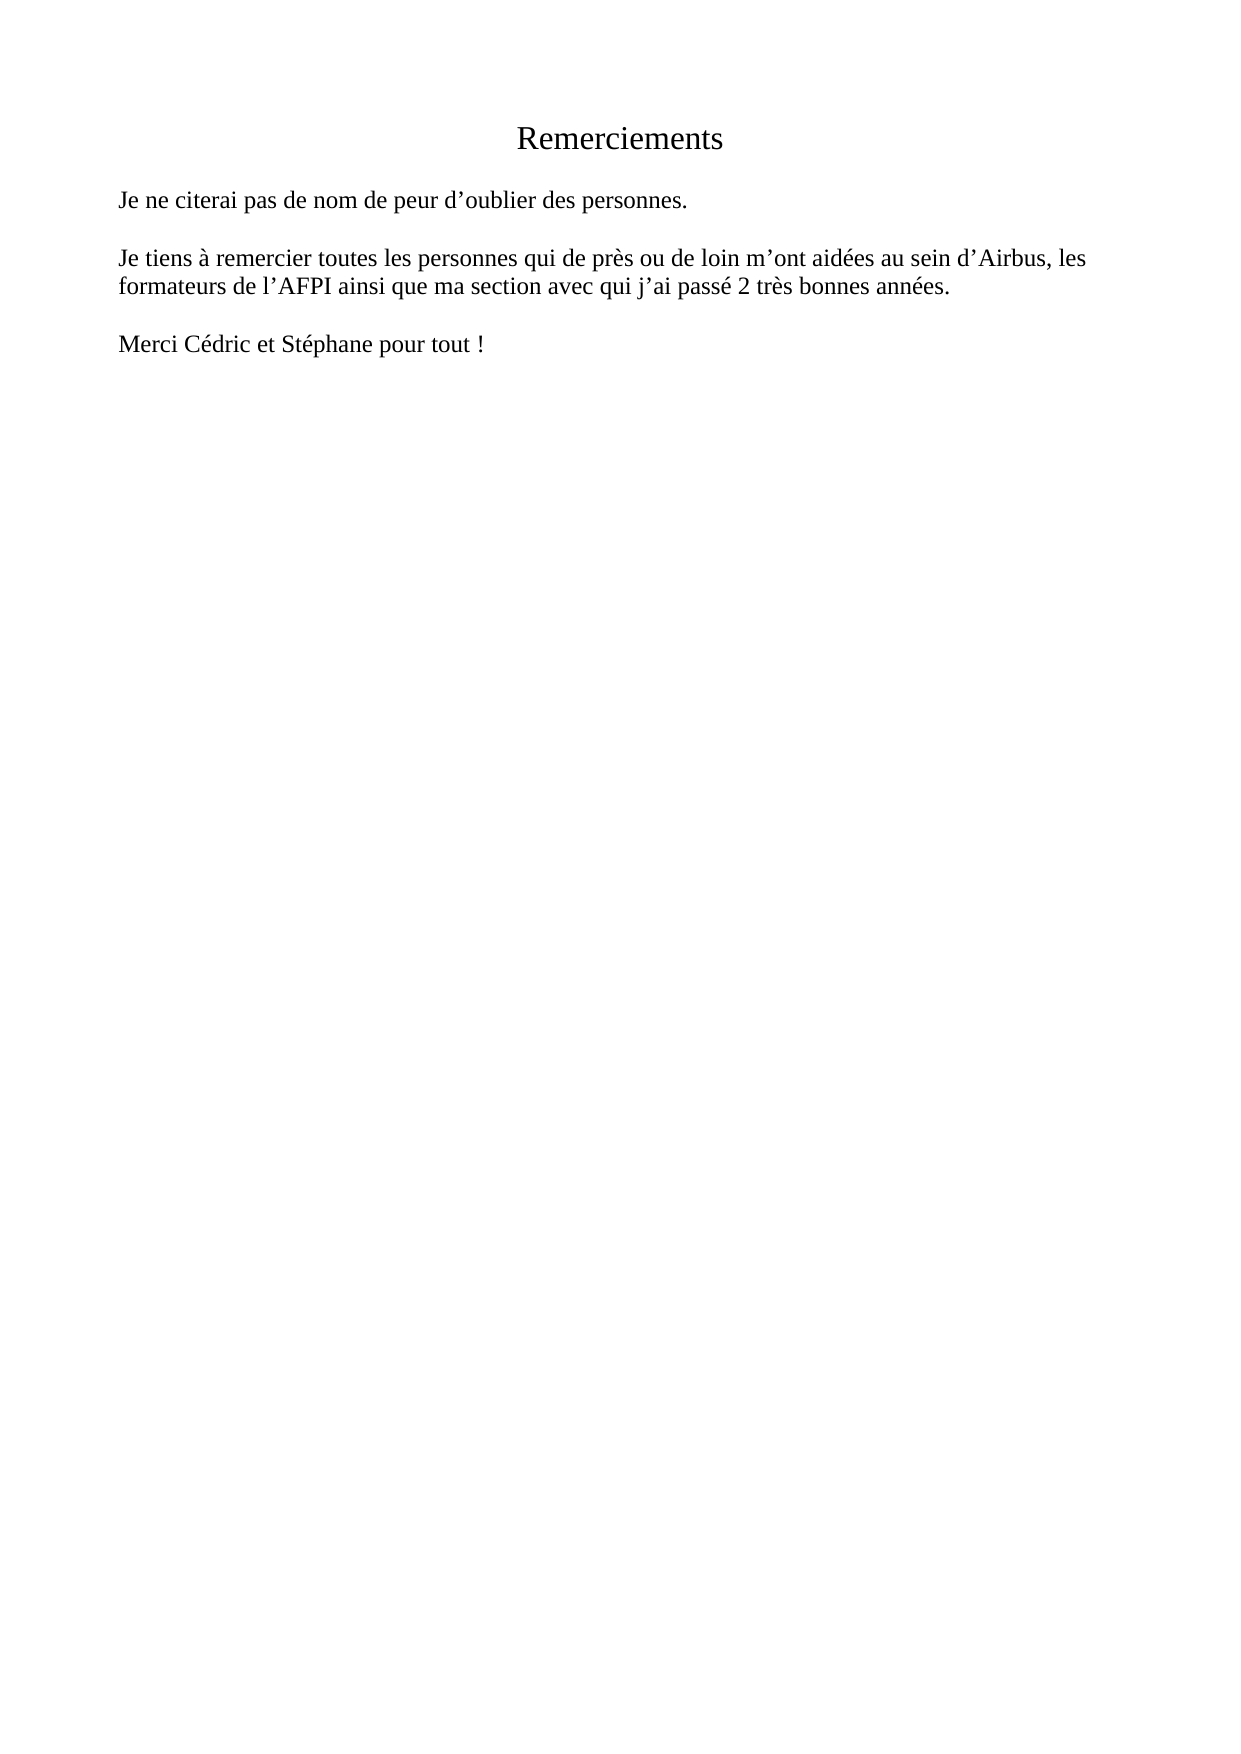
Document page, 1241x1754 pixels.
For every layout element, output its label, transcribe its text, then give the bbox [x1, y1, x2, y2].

text Je ne citerai pas de nom de peur d’oublier des personnes. [118, 185, 1122, 214]
text Remerciements [118, 118, 1122, 156]
text Merci Cédric et Stéphane pour tout ! [118, 329, 1122, 358]
text Je tiens à remercier toutes les personnes qui de près ou de loin m’ont aidées au sein d’Airbus, les formateurs de l’AFPI ainsi que ma section avec qui j’ai passé 2 très bonnes années. [118, 243, 1122, 300]
